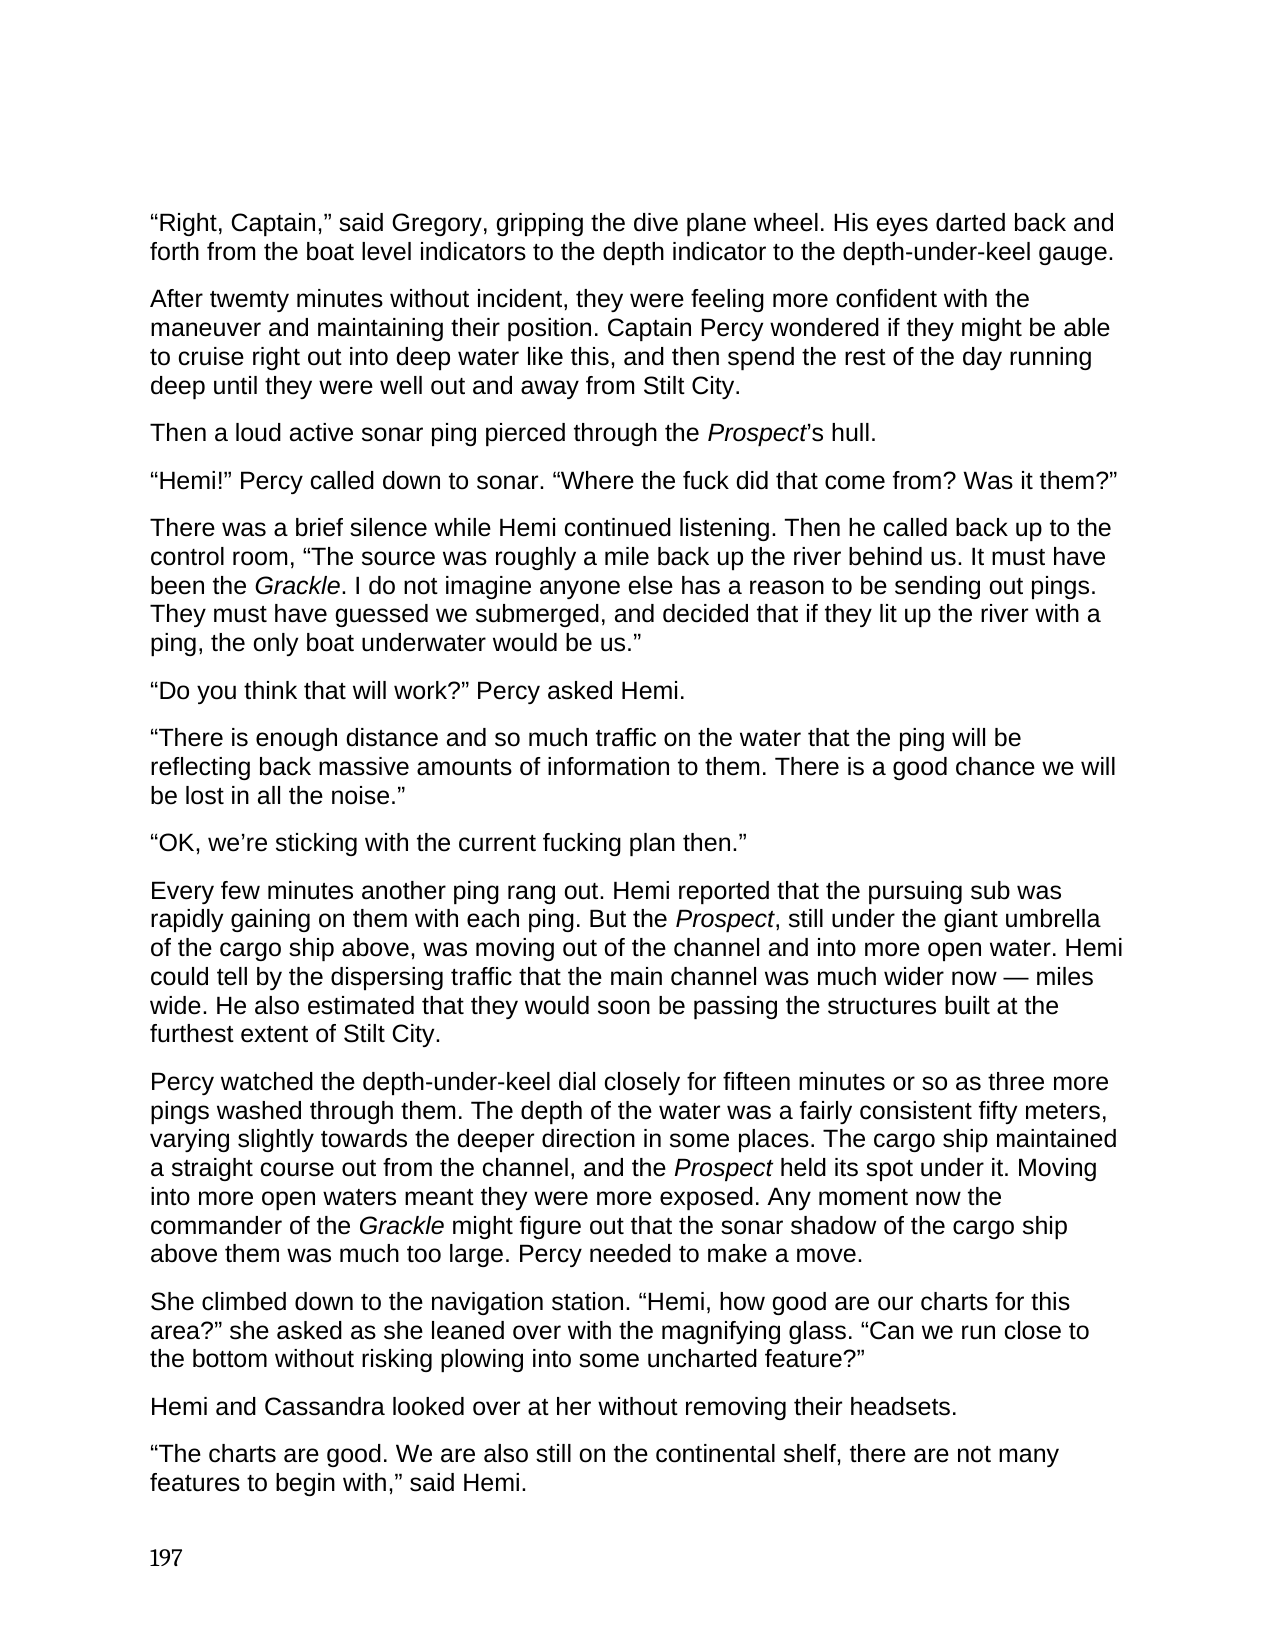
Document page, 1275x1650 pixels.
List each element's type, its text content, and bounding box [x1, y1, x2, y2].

text “OK, we’re sticking with the current fucking plan then.” [150, 828, 1125, 857]
text Every few minutes another ping rang out. Hemi reported that the pursuing sub was rapidly gaining on them with each ping. But the Prospect, still under the giant umbrella of the cargo ship above, was moving out of the channel and into more open water. Hemi could tell by the dispersing traffic that the main channel was much wider now — miles wide. He also estimated that they would soon be passing the structures built at the furthest extent of Stilt City. [150, 876, 1125, 1048]
text “Right, Captain,” said Gregory, gripping the dive plane wheel. His eyes darted back and forth from the boat level indicators to the depth indicator to the depth-under-keel gauge. [150, 208, 1125, 266]
text “Do you think that will work?” Percy asked Hemi. [150, 676, 1125, 704]
text She climbed down to the navigation station. “Hemi, how good are our charts for this area?” she asked as she leaned over with the magnifying glass. “Can we run close to the bottom without risking plowing into some uncharted feature?” [150, 1287, 1125, 1373]
text Then a loud active sonar ping pierced through the Prospect’s hull. [150, 418, 1125, 447]
text “The charts are good. We are also still on the continental shelf, there are not many features to begin with,” said Hemi. [150, 1439, 1125, 1497]
text “Hemi!” Percy called down to sonar. “Where the fuck did that come from? Was it them?” [150, 466, 1125, 494]
text Percy watched the depth-under-keel dial closely for fifteen minutes or so as three more pings washed through them. The depth of the water was a fairly consistent fifty meters, varying slightly towards the deeper direction in some places. The cargo ship maintained a straight course out from the channel, and the Prospect held its spot under it. Moving into more open waters meant they were more exposed. Any moment now the commander of the Grackle might figure out that the sonar shadow of the cargo ship above them was much too large. Percy needed to make a move. [150, 1067, 1125, 1268]
text “There is enough distance and so much traffic on the water that the ping will be reflecting back massive amounts of information to them. There is a good chance we will be lost in all the noise.” [150, 723, 1125, 809]
text There was a brief silence while Hemi continued listening. Then he called back up to the control room, “The source was roughly a mile back up the river behind us. It must have been the Grackle. I do not imagine anyone else has a reason to be sending out pings. They must have guessed we submerged, and decided that if they lit up the river with a ping, the only boat underwater would be us.” [150, 513, 1125, 657]
text Hemi and Cassandra looked over at her without removing their headsets. [150, 1392, 1125, 1421]
text After twemty minutes without incident, they were feeling more confident with the maneuver and maintaining their position. Captain Percy wondered if they might be able to cruise right out into deep water like this, and then spend the rest of the day running deep until they were well out and away from Stilt City. [150, 284, 1125, 399]
